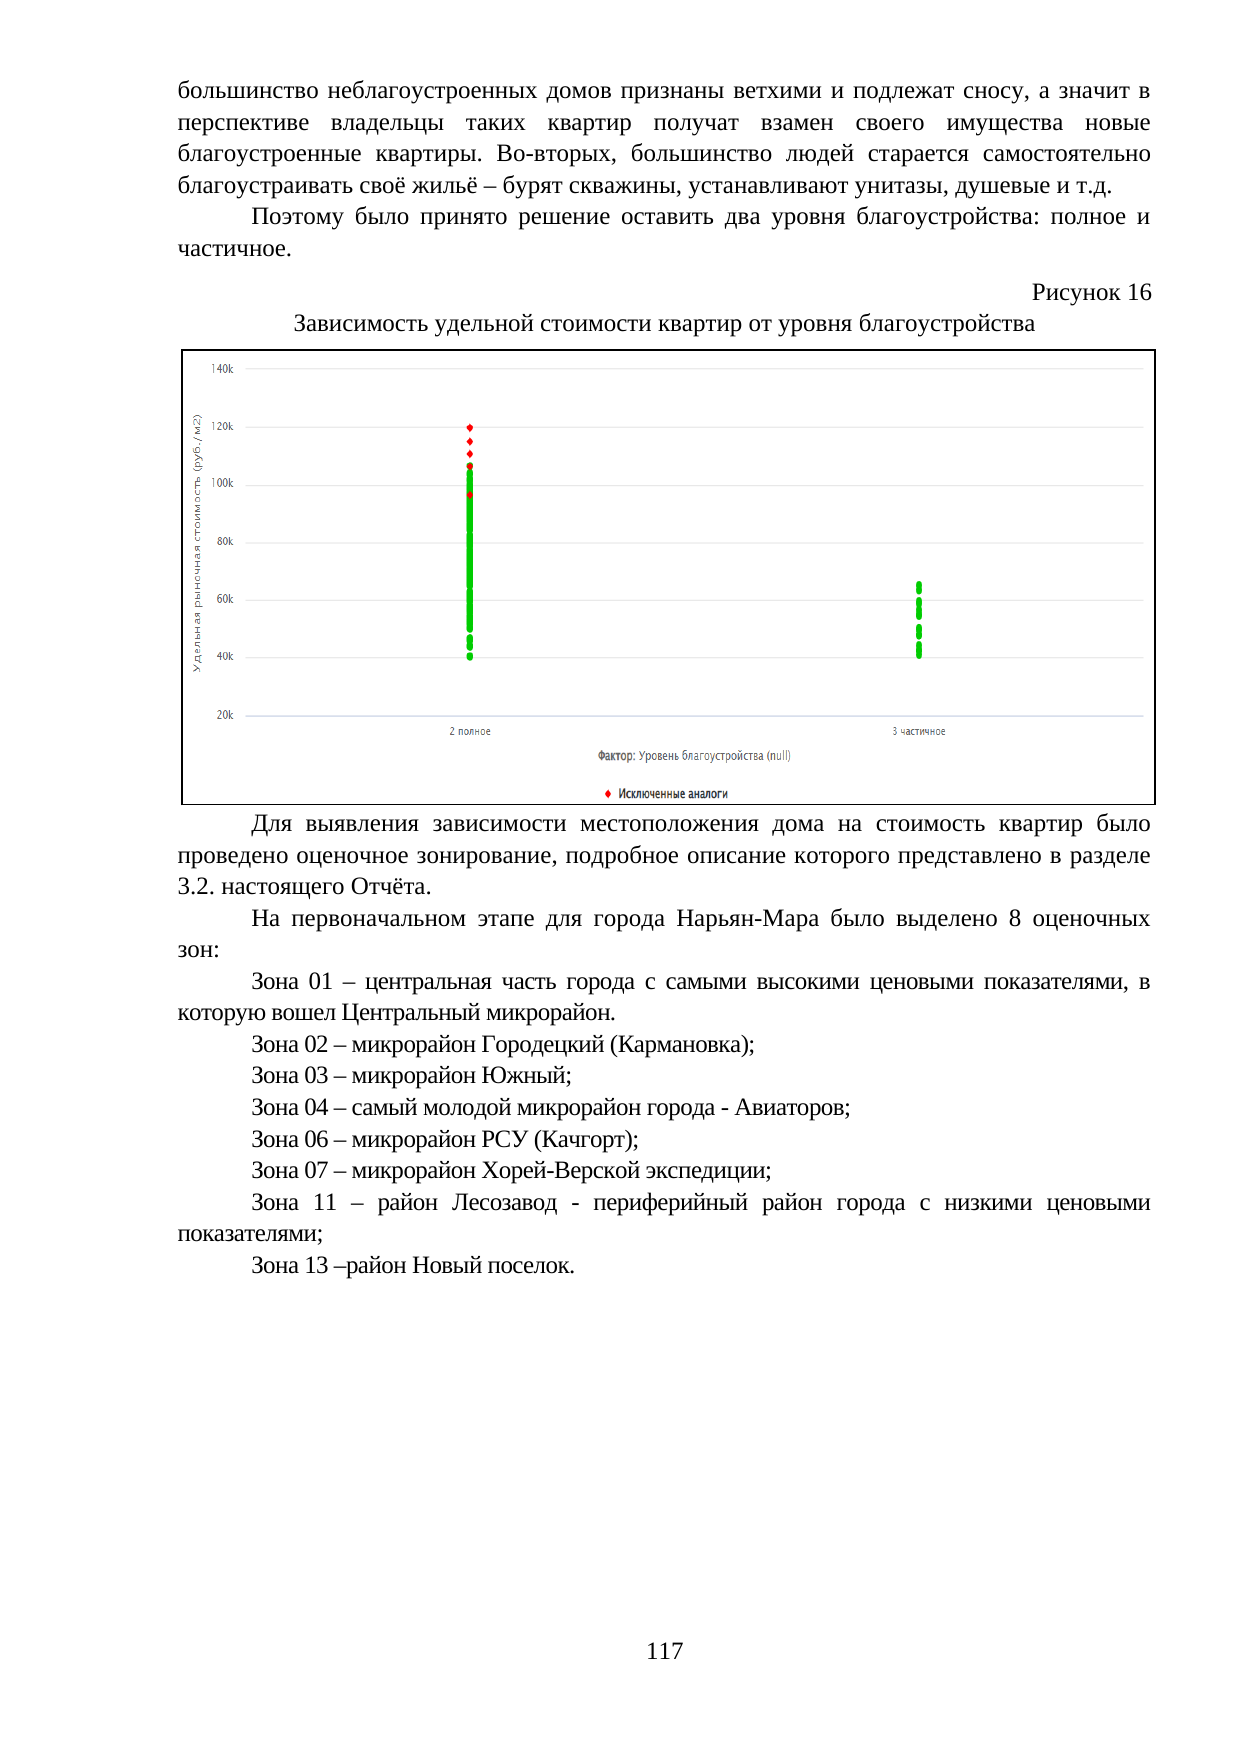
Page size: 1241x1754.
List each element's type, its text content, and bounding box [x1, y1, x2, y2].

text Рисунок 16 [177, 277, 1152, 306]
text Зона 03 – микрорайон Южный; [177, 1061, 1152, 1089]
text Зона 04 – самый молодой микрорайон города - Авиаторов; [177, 1092, 1152, 1121]
text Зона 01 – центральная часть города с самыми высокими ценовыми показателями, в которую вошел Центральный микрорайон. [177, 966, 1152, 1026]
text Зона 02 – микрорайон Городецкий (Кармановка); [177, 1029, 1152, 1058]
text Зона 07 – микрорайон Хорей-Верской экспедиции; [177, 1155, 1152, 1184]
text Поэтому было принято решение оставить два уровня благоустройства: полное и частичное. [177, 201, 1152, 262]
text Зависимость удельной стоимости квартир от уровня благоустройства [177, 308, 1152, 337]
text Зона 13 –район Новый поселок. [177, 1250, 1152, 1279]
text Зона 06 – микрорайон РСУ (Качгорт); [177, 1124, 1152, 1152]
text большинство неблагоустроенных домов признаны ветхими и подлежат сносу, а значит в перспективе владельцы таких квартир получат взамен своего имущества новые благоустроенные квартиры. Во-вторых, большинство людей старается самостоятельно благоустраивать своё жильё – бурят скважины, устанавливают унитазы, душевые и т.д. [177, 75, 1152, 198]
text Для выявления зависимости местоположения дома на стоимость квартир было проведено оценочное зонирование, подробное описание которого представлено в разделе 3.2. настоящего Отчёта. [177, 340, 1152, 900]
text На первоначальном этапе для города Нарьян-Мара было выделено 8 оценочных зон: [177, 903, 1152, 963]
text Зона 11 – район Лесозавод - периферийный район города с низкими ценовыми показателями; [177, 1187, 1152, 1247]
